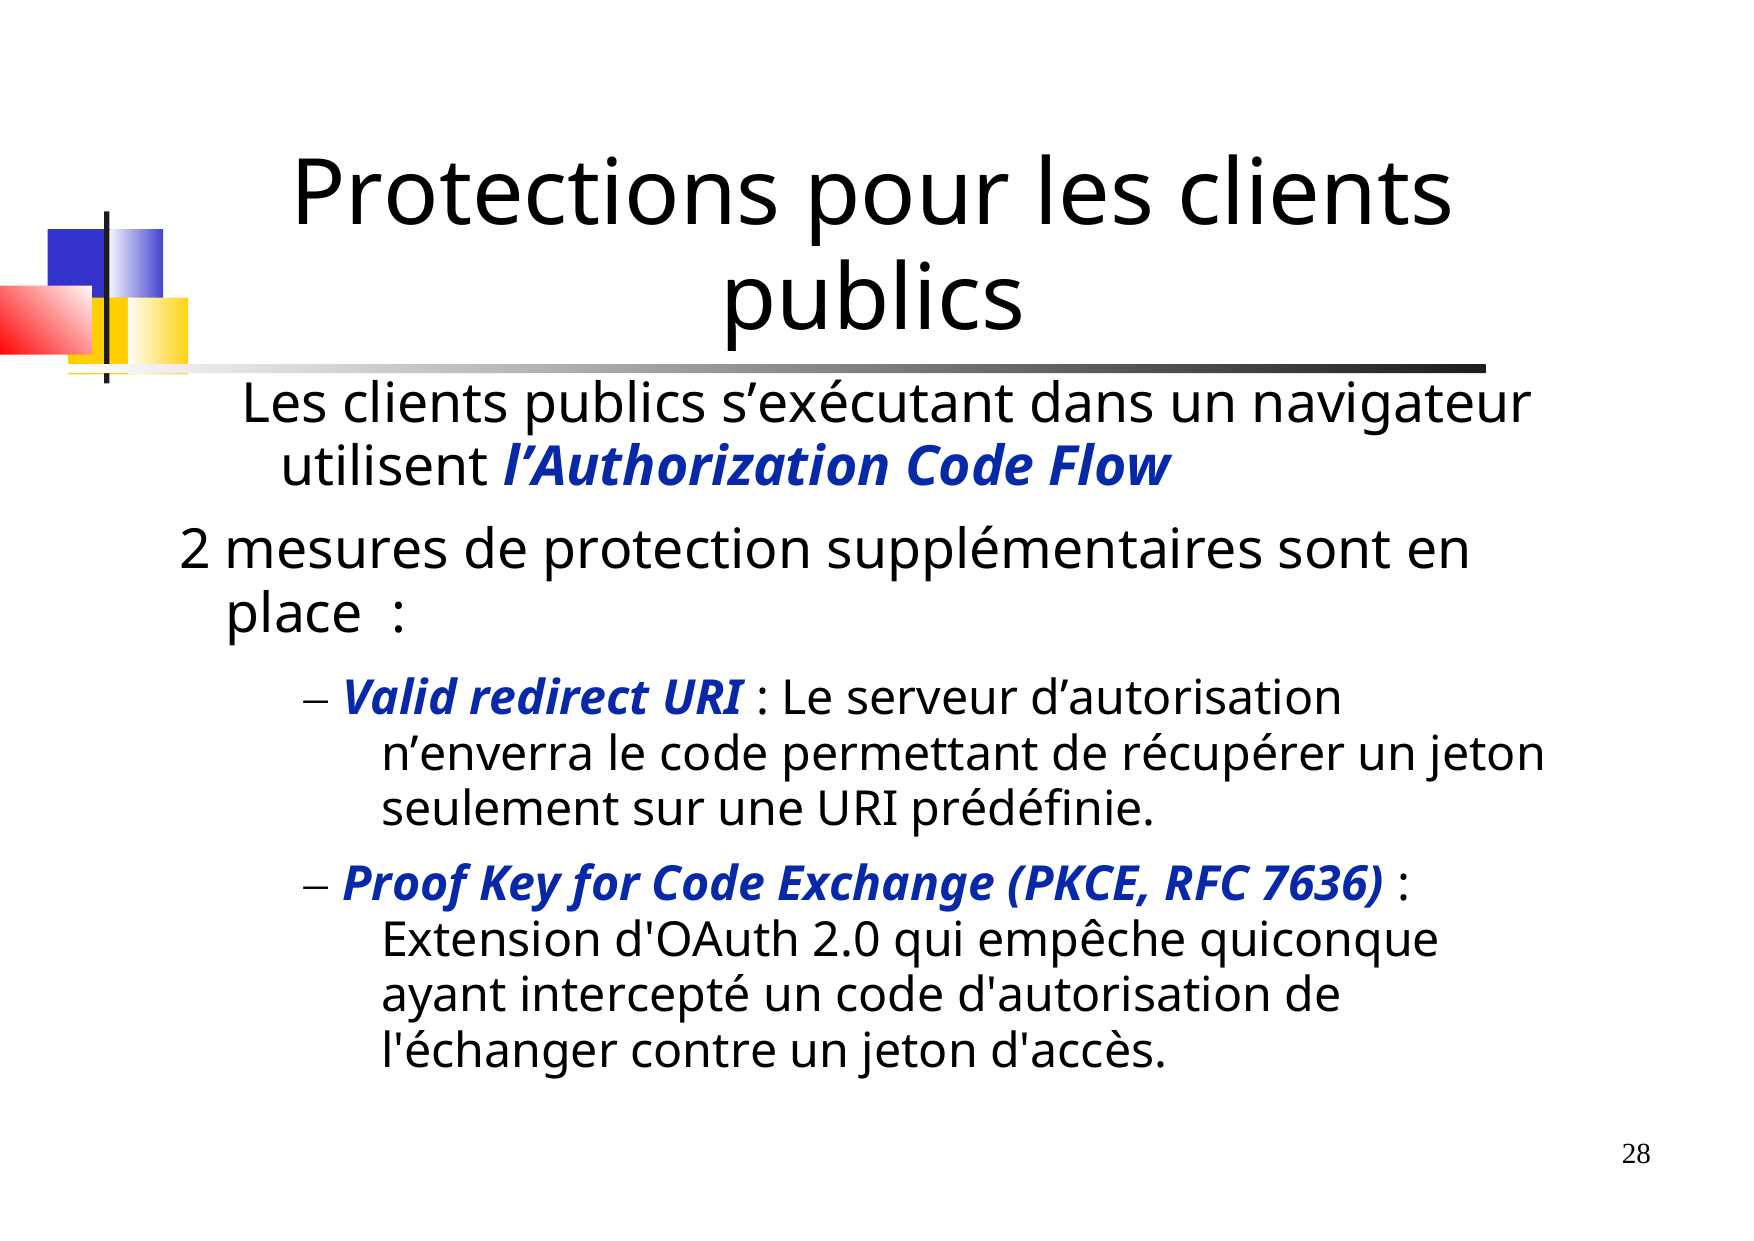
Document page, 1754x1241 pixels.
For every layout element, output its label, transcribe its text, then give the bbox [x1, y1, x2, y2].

list Les clients publics s’exécutant dans un navigateur utilisent l’Authorization Code Flow 2 mesures de protection supplémentaires sont en place : Valid redirect URI : Le serveur d’autorisation n’enverra le code permettant de récupérer un jeton seulement sur une URI prédéfinie. Proof Key for Code Exchange (PKCE, RFC 7636) : Extension d'OAuth 2.0 qui empêche quiconque ayant intercepté un code d'autorisation de l'échanger contre un jeton d'accès. [179, 371, 1567, 1091]
title Protections pour les clients publics [179, 139, 1567, 351]
